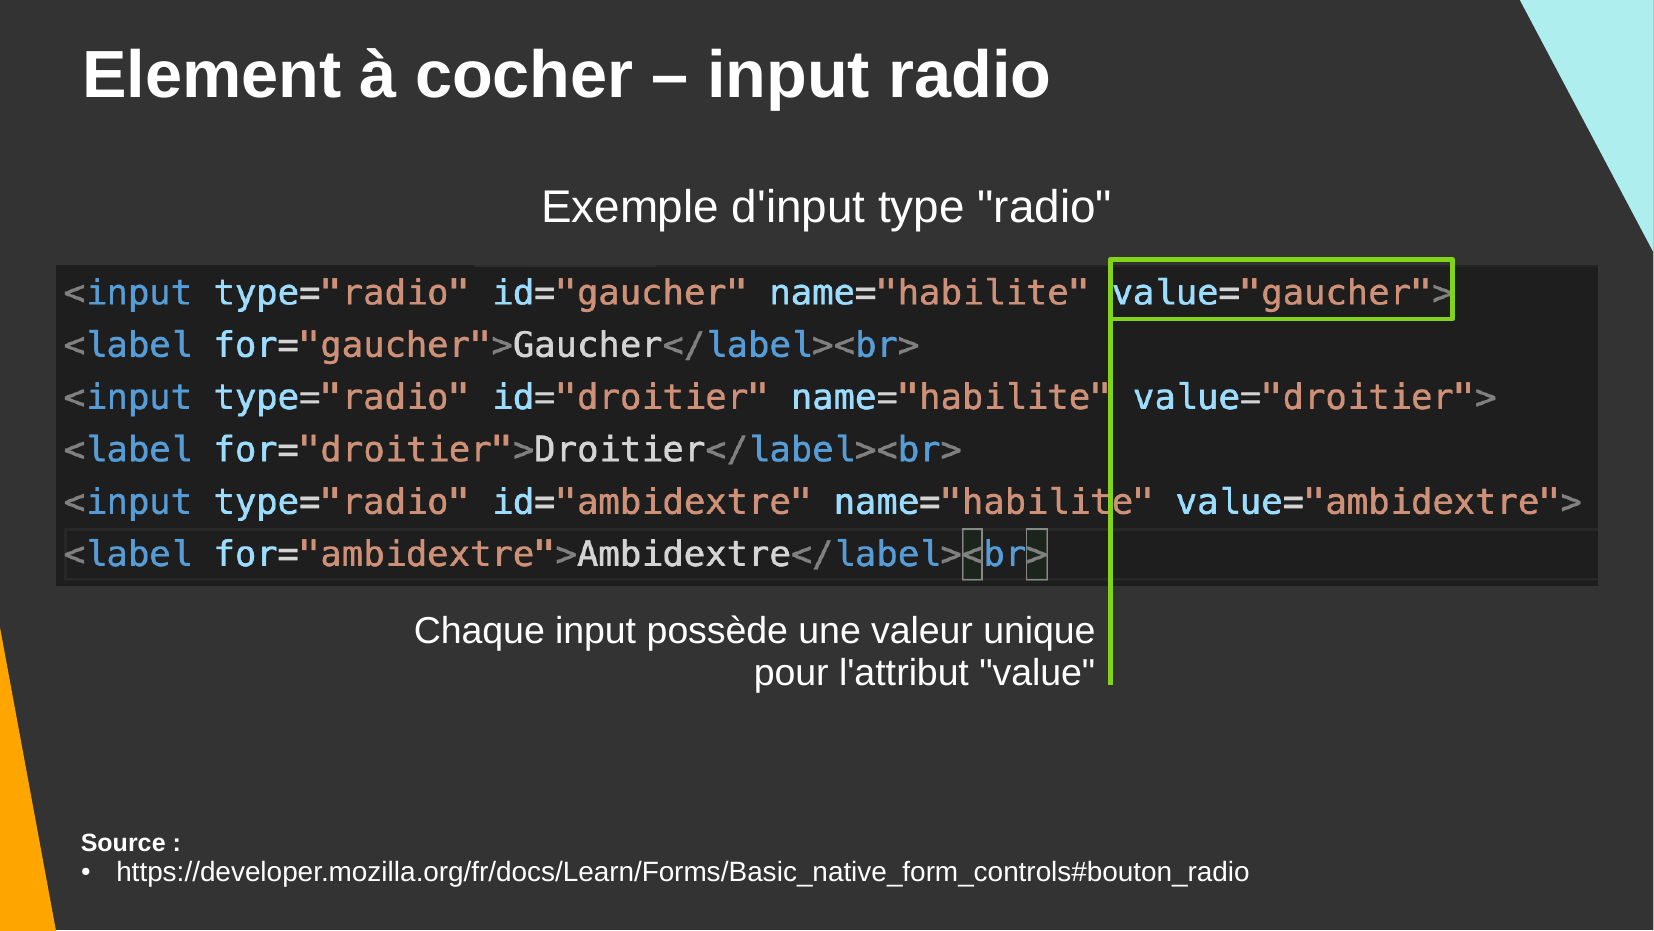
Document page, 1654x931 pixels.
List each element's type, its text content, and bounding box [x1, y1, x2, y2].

text_box Chaque input possède une valeur unique pour l'attribut "value" [330, 602, 1111, 702]
text_box [0, 627, 57, 931]
picture [56, 265, 1108, 586]
picture [1113, 265, 1450, 317]
text_box [1519, 0, 1654, 254]
text_box Source : https://developer.mozilla.org/fr/docs/Learn/Forms/Basic_native_form_controls#bouton_radio [66, 820, 1552, 896]
picture [1113, 265, 1598, 586]
title Exemple d'input type "radio" [126, 180, 1527, 233]
title Element à cocher – input radio [82, 37, 1571, 114]
